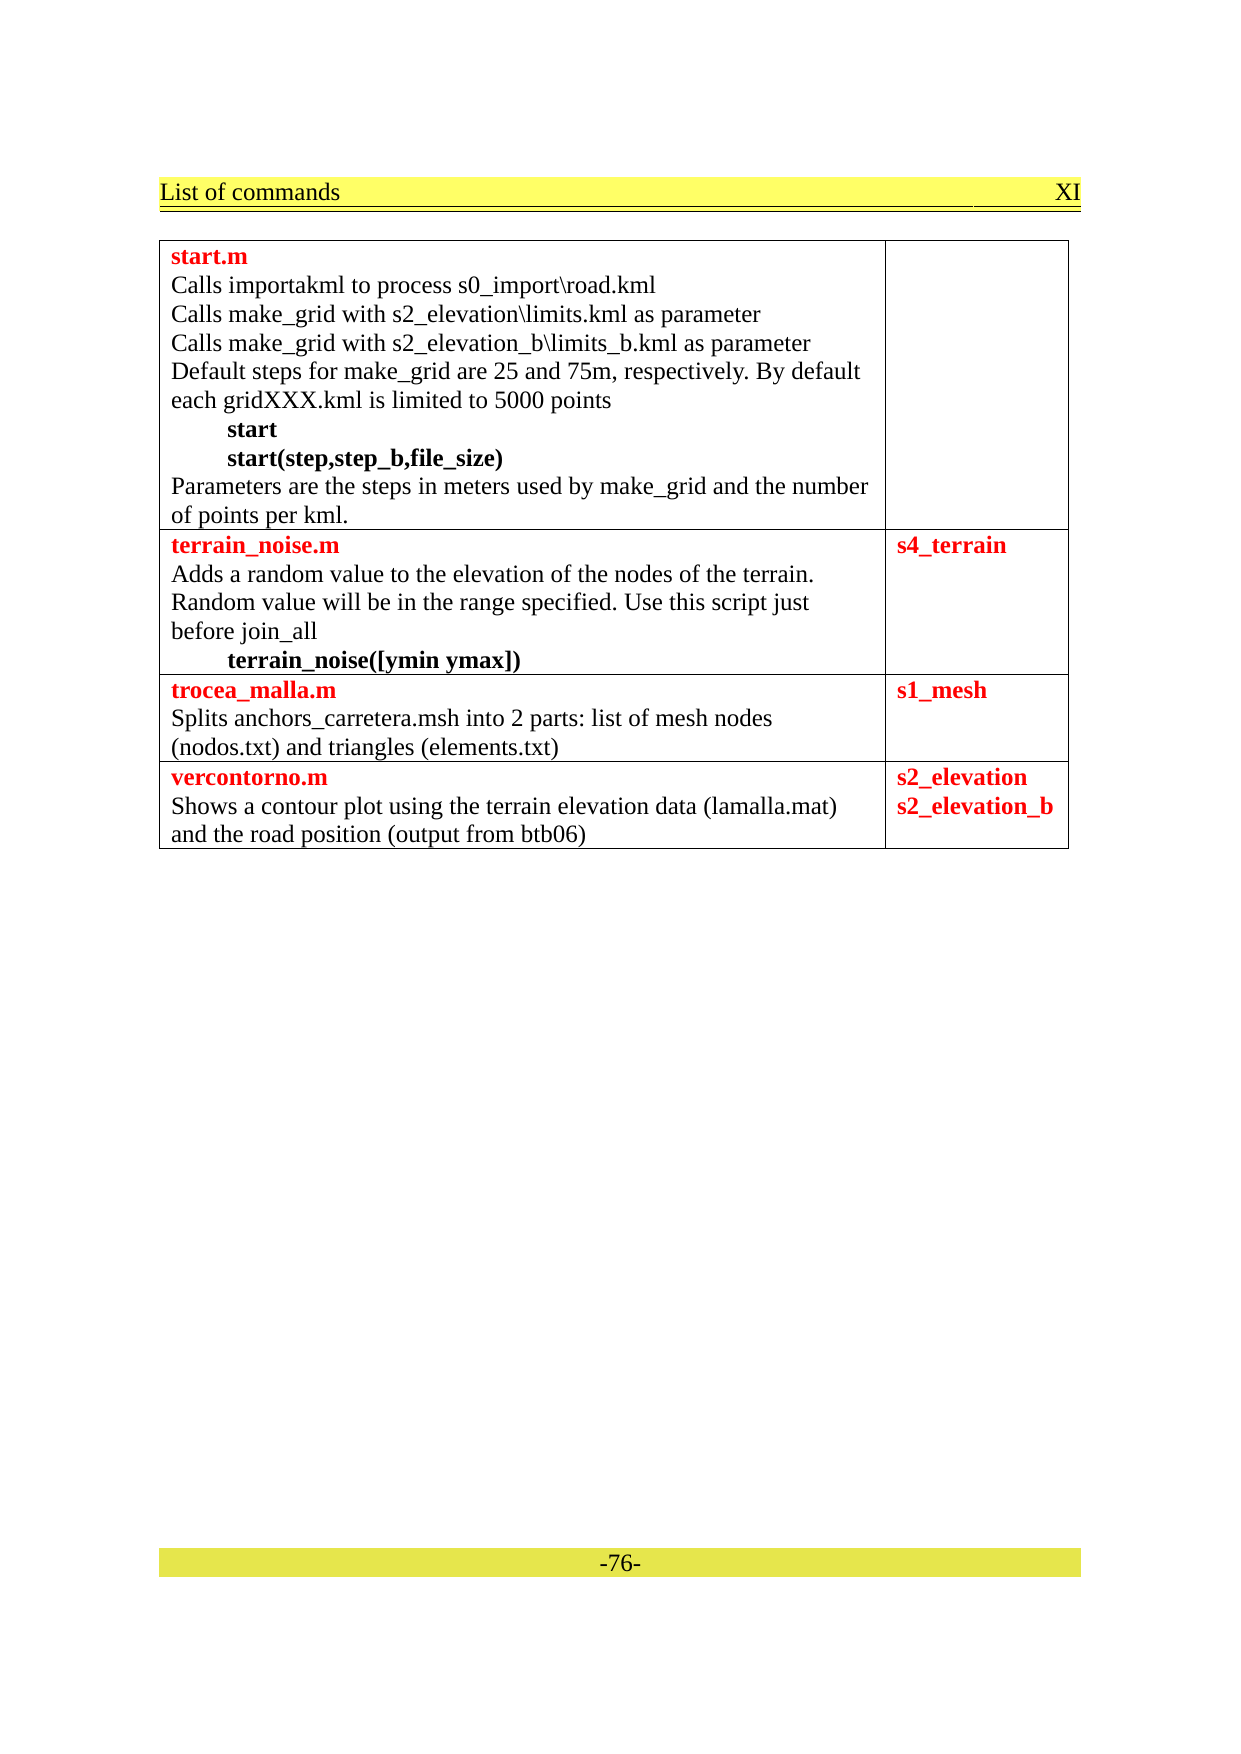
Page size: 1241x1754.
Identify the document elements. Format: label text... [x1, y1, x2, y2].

table_cell trocea_malla.m Splits anchors_carretera.msh into 2 parts: list of mesh nodes (nodos.txt) and triangles (elements.txt) [160, 675, 885, 761]
table_cell s2_elevation s2_elevation_b [886, 762, 1068, 848]
table_cell s1_mesh [886, 675, 1068, 761]
table_cell vercontorno.m Shows a contour plot using the terrain elevation data (lamalla.mat) and the road position (output from btb06) [160, 762, 885, 848]
table_cell start.m Calls importakml to process s0_import\road.kml Calls make_grid with s2_elevation\limits.kml as parameter Calls make_grid with s2_elevation_b\limits_b.kml as parameter Default steps for make_grid are 25 and 75m, respectively. By default each gridXXX.kml is limited to 5000 points start start(step,step_b,file_size) Parameters are the steps in meters used by make_grid and the number of points per kml. [160, 241, 885, 529]
table_cell terrain_noise.m Adds a random value to the elevation of the nodes of the terrain. Random value will be in the range specified. Use this script just before join_all terrain_noise([ymin ymax]) [160, 530, 885, 674]
table_cell [886, 241, 1068, 529]
table_cell s4_terrain [886, 530, 1068, 674]
